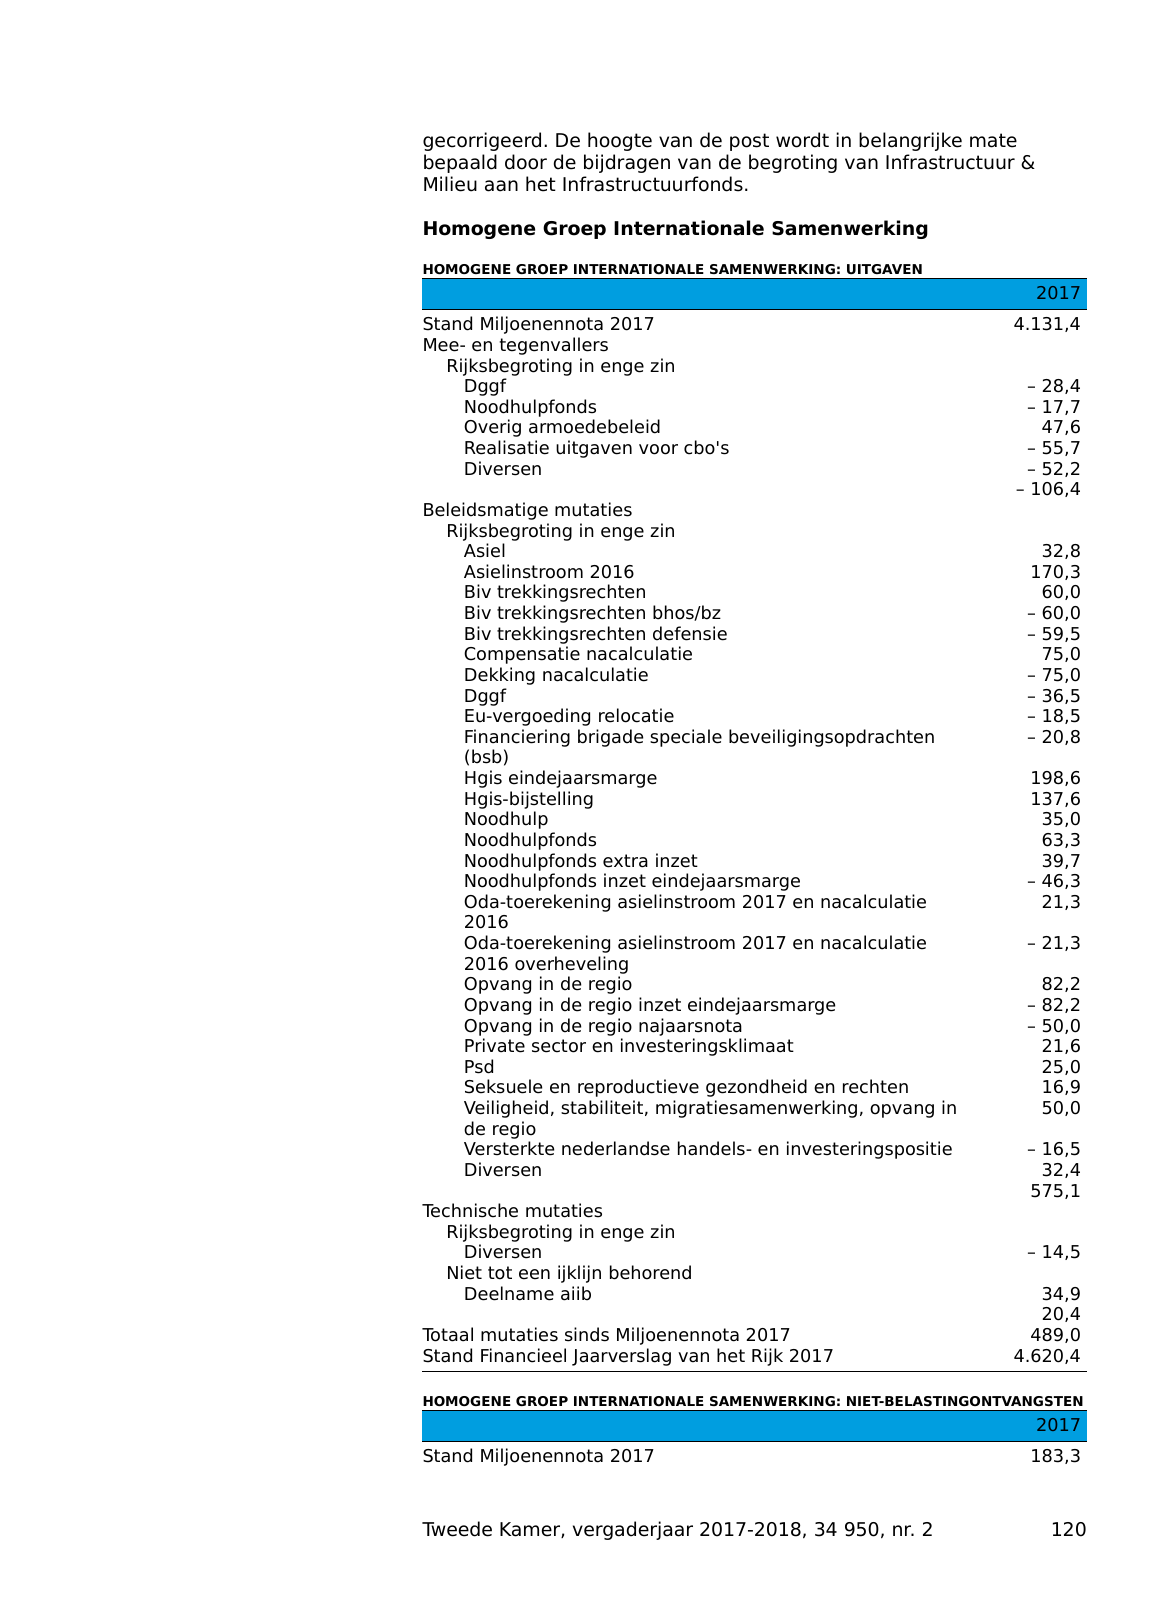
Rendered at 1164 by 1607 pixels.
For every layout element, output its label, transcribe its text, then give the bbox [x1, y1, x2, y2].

table_cell 21,6 [969, 1036, 1087, 1057]
table_cell [440, 1098, 458, 1139]
table_cell – 55,7 [969, 438, 1087, 459]
table_cell – 21,3 [969, 933, 1087, 974]
table_cell Dekking nacalculatie [458, 665, 968, 686]
table_cell [422, 1284, 440, 1304]
table_cell [422, 1181, 440, 1201]
table_cell [969, 1201, 1087, 1222]
table_cell Biv trekkingsrechten defensie [458, 624, 968, 644]
table_cell [422, 1222, 440, 1242]
table_cell 4.131,4 [969, 310, 1087, 335]
table_cell [969, 356, 1087, 376]
table_cell 25,0 [969, 1057, 1087, 1077]
table_cell – 82,2 [969, 995, 1087, 1016]
table_cell Diversen [458, 1160, 968, 1181]
table_cell Rijksbegroting in enge zin [440, 356, 968, 376]
table_cell [440, 459, 458, 479]
table_cell [440, 768, 458, 789]
table_cell [969, 521, 1087, 541]
table_cell – 20,8 [969, 727, 1087, 768]
table_cell [422, 376, 440, 397]
table_cell – 14,5 [969, 1243, 1087, 1263]
table_cell 2017 [969, 1411, 1087, 1441]
table_cell Seksuele en reproductieve gezondheid en rechten [458, 1078, 968, 1098]
table_cell [422, 279, 968, 309]
table_cell Mee- en tegenvallers [422, 335, 968, 356]
table_cell Realisatie uitgaven voor cbo's [458, 438, 968, 459]
table_cell Technische mutaties [422, 1201, 968, 1222]
table_cell [422, 1057, 440, 1077]
table_cell 34,9 [969, 1284, 1087, 1304]
table_cell [440, 1181, 458, 1201]
table_cell [440, 418, 458, 438]
table_cell [422, 1243, 440, 1263]
table_cell [440, 727, 458, 768]
table_cell [440, 830, 458, 851]
table_cell Noodhulp [458, 809, 968, 830]
table_cell [422, 1411, 968, 1441]
table_cell [422, 1139, 440, 1160]
table_cell Rijksbegroting in enge zin [440, 521, 968, 541]
table_header HOMOGENE GROEP INTERNATIONALE SAMENWERKING: NIET-BELASTINGONTVANGSTEN [422, 1394, 1087, 1409]
table_cell Diversen [458, 459, 968, 479]
table_cell 2017 [969, 279, 1087, 309]
table_cell [440, 397, 458, 417]
table_cell – 59,5 [969, 624, 1087, 644]
table_cell [969, 1222, 1087, 1242]
table_cell [969, 500, 1087, 521]
table_cell Opvang in de regio [458, 974, 968, 995]
table_cell [440, 995, 458, 1016]
table_cell [458, 479, 968, 500]
table_cell [440, 686, 458, 706]
table_cell [422, 809, 440, 830]
table_cell [440, 1304, 458, 1325]
table_cell [440, 871, 458, 892]
table_cell [422, 644, 440, 665]
table_cell – 60,0 [969, 603, 1087, 624]
table_cell – 18,5 [969, 706, 1087, 727]
table_cell Oda-toerekening asielinstroom 2017 en nacalculatie 2016 [458, 892, 968, 933]
table_cell [440, 1160, 458, 1181]
table_cell 32,4 [969, 1160, 1087, 1181]
table_cell 4.620,4 [969, 1346, 1087, 1371]
table_cell [422, 562, 440, 582]
table_cell [422, 851, 440, 871]
table_cell [422, 624, 440, 644]
table_cell 170,3 [969, 562, 1087, 582]
table_cell [422, 603, 440, 624]
table_cell Hgis eindejaarsmarge [458, 768, 968, 789]
table_cell [422, 686, 440, 706]
table_cell Diversen [458, 1243, 968, 1263]
text gecorrigeerd. De hoogte van de post wordt in belangrijke mate bepaald door de bijdragen van de begroting van Infrastructuur & Milieu aan het Infrastructuurfonds. [422, 130, 1087, 196]
table_cell [422, 1078, 440, 1098]
table_cell – 106,4 [969, 479, 1087, 500]
table_cell [422, 706, 440, 727]
table_cell Asiel [458, 541, 968, 562]
table_cell [422, 974, 440, 995]
table_cell Rijksbegroting in enge zin [440, 1222, 968, 1242]
subtitle Homogene Groep Internationale Samenwerking [422, 218, 1087, 240]
table_cell [440, 583, 458, 603]
table_cell Noodhulpfonds [458, 830, 968, 851]
table_cell 198,6 [969, 768, 1087, 789]
table_cell Dggf [458, 686, 968, 706]
table_cell 575,1 [969, 1181, 1087, 1201]
table_cell [440, 1243, 458, 1263]
table_header HOMOGENE GROEP INTERNATIONALE SAMENWERKING: UITGAVEN [422, 262, 1087, 278]
table_cell [422, 438, 440, 459]
table_cell 32,8 [969, 541, 1087, 562]
table_cell [422, 418, 440, 438]
table_cell [422, 768, 440, 789]
table_cell [422, 1036, 440, 1057]
table_cell [422, 1098, 440, 1139]
table_cell [422, 583, 440, 603]
table_cell [422, 1263, 440, 1284]
table_cell [458, 1181, 968, 1201]
table_cell [440, 624, 458, 644]
table_cell [422, 892, 440, 933]
table_cell – 36,5 [969, 686, 1087, 706]
table_cell – 75,0 [969, 665, 1087, 686]
table_cell [422, 995, 440, 1016]
table_cell [440, 376, 458, 397]
table_cell Private sector en investeringsklimaat [458, 1036, 968, 1057]
table_cell 39,7 [969, 851, 1087, 871]
table_cell [440, 644, 458, 665]
table_cell Dggf [458, 376, 968, 397]
table_cell Noodhulpfonds extra inzet [458, 851, 968, 871]
table_cell 50,0 [969, 1098, 1087, 1139]
table_cell [422, 541, 440, 562]
table_cell [440, 892, 458, 933]
table_cell [440, 603, 458, 624]
table_cell [422, 933, 440, 974]
table_cell – 28,4 [969, 376, 1087, 397]
table_cell Asielinstroom 2016 [458, 562, 968, 582]
table_cell 16,9 [969, 1078, 1087, 1098]
table_cell Totaal mutaties sinds Miljoenennota 2017 [422, 1325, 968, 1346]
table_cell [440, 1078, 458, 1098]
table_cell 183,3 [969, 1442, 1087, 1467]
table_cell [440, 933, 458, 974]
table_cell 21,3 [969, 892, 1087, 933]
table_cell [440, 1057, 458, 1077]
table_cell [422, 1160, 440, 1181]
table_cell Deelname aiib [458, 1284, 968, 1304]
table_cell Hgis-bijstelling [458, 789, 968, 809]
table_cell [422, 1304, 440, 1325]
table_cell [422, 830, 440, 851]
table_cell 47,6 [969, 418, 1087, 438]
table_cell [440, 541, 458, 562]
table_cell 75,0 [969, 644, 1087, 665]
table_cell – 17,7 [969, 397, 1087, 417]
table_cell Financiering brigade speciale beveiligingsopdrachten (bsb) [458, 727, 968, 768]
table_cell [440, 809, 458, 830]
table_cell Opvang in de regio inzet eindejaarsmarge [458, 995, 968, 1016]
table_cell Stand Miljoenennota 2017 [422, 310, 968, 335]
table_cell [422, 479, 440, 500]
table_cell 63,3 [969, 830, 1087, 851]
table_cell 60,0 [969, 583, 1087, 603]
table_cell [440, 665, 458, 686]
table_cell 35,0 [969, 809, 1087, 830]
table_cell 137,6 [969, 789, 1087, 809]
table_cell [440, 1139, 458, 1160]
table_cell [422, 1016, 440, 1036]
table_cell – 46,3 [969, 871, 1087, 892]
table_cell 489,0 [969, 1325, 1087, 1346]
table_cell – 52,2 [969, 459, 1087, 479]
table_cell [422, 521, 440, 541]
table_cell – 16,5 [969, 1139, 1087, 1160]
table_cell – 50,0 [969, 1016, 1087, 1036]
table_cell Opvang in de regio najaarsnota [458, 1016, 968, 1036]
table_cell [422, 356, 440, 376]
table_cell [422, 727, 440, 768]
table_cell Beleidsmatige mutaties [422, 500, 968, 521]
table_cell [440, 851, 458, 871]
table_cell [440, 479, 458, 500]
table_cell Noodhulpfonds [458, 397, 968, 417]
table_cell Stand Financieel Jaarverslag van het Rijk 2017 [422, 1346, 968, 1371]
table_cell [440, 1284, 458, 1304]
table_cell [422, 665, 440, 686]
table_cell Noodhulpfonds inzet eindejaarsmarge [458, 871, 968, 892]
table_cell [440, 789, 458, 809]
table_cell [969, 335, 1087, 356]
table_cell 20,4 [969, 1304, 1087, 1325]
table_cell Psd [458, 1057, 968, 1077]
table_cell Eu-vergoeding relocatie [458, 706, 968, 727]
table_cell [969, 1263, 1087, 1284]
table_cell Versterkte nederlandse handels- en investeringspositie [458, 1139, 968, 1160]
table_cell [440, 706, 458, 727]
table_cell [440, 1016, 458, 1036]
table_cell Overig armoedebeleid [458, 418, 968, 438]
table_cell Oda-toerekening asielinstroom 2017 en nacalculatie 2016 overheveling [458, 933, 968, 974]
table_cell [440, 974, 458, 995]
table_cell [422, 789, 440, 809]
table_cell Stand Miljoenennota 2017 [422, 1442, 968, 1467]
table_cell [422, 397, 440, 417]
table_cell Niet tot een ijklijn behorend [440, 1263, 968, 1284]
table_cell Veiligheid, stabiliteit, migratiesamenwerking, opvang in de regio [458, 1098, 968, 1139]
table_cell Compensatie nacalculatie [458, 644, 968, 665]
table_cell [440, 562, 458, 582]
table_cell Biv trekkingsrechten bhos/bz [458, 603, 968, 624]
table_cell [440, 438, 458, 459]
table_cell Biv trekkingsrechten [458, 583, 968, 603]
table_cell [422, 871, 440, 892]
table_cell [440, 1036, 458, 1057]
table_cell [422, 459, 440, 479]
table_cell 82,2 [969, 974, 1087, 995]
table_cell [458, 1304, 968, 1325]
